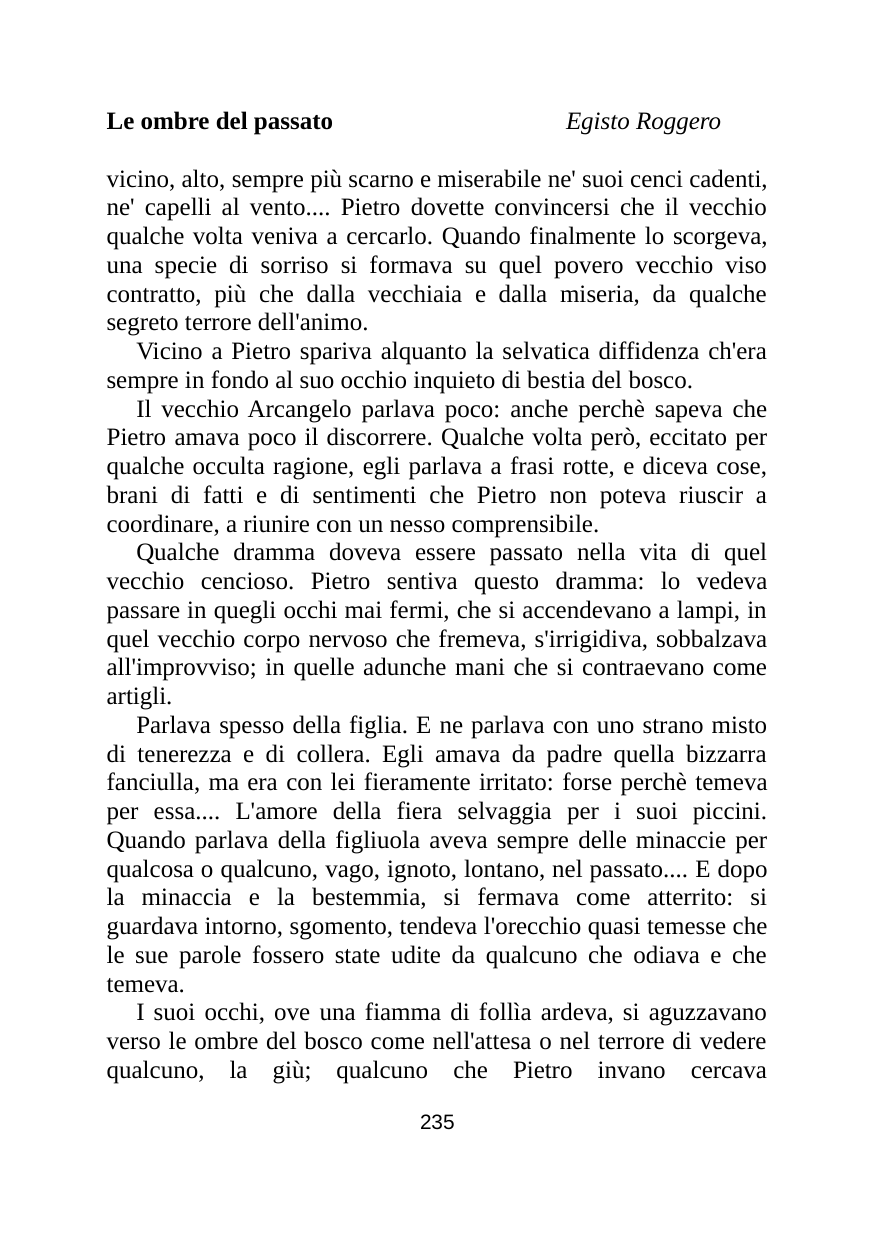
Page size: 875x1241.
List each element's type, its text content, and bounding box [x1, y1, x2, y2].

text Il vecchio Arcangelo parlava poco: anche perchè sapeva che Pietro amava poco il discorrere. Qualche volta però, eccitato per qualche occulta ragione, egli parlava a frasi rotte, e diceva cose, brani di fatti e di sentimenti che Pietro non poteva riuscir a coordinare, a riunire con un nesso comprensibile. [106, 394, 768, 537]
text I suoi occhi, ove una fiamma di follìa ardeva, si aguzzavano verso le ombre del bosco come nell'attesa o nel terrore di vedere qualcuno, la giù; qualcuno che Pietro invano cercava [106, 997, 768, 1084]
text vicino, alto, sempre più scarno e miserabile ne' suoi cenci cadenti, ne' capelli al vento.... Pietro dovette convincersi che il vecchio qualche volta veniva a cercarlo. Quando finalmente lo scorgeva, una specie di sorriso si formava su quel povero vecchio viso contratto, più che dalla vecchiaia e dalla miseria, da qualche segreto terrore dell'animo. [106, 164, 768, 336]
text Vicino a Pietro spariva alquanto la selvatica diffidenza ch'era sempre in fondo al suo occhio inquieto di bestia del bosco. [106, 336, 768, 394]
text Qualche dramma doveva essere passato nella vita di quel vecchio cencioso. Pietro sentiva questo dramma: lo vedeva passare in quegli occhi mai fermi, che si accendevano a lampi, in quel vecchio corpo nervoso che fremeva, s'irrigidiva, sobbalzava all'improvviso; in quelle adunche mani che si contraevano come artigli. [106, 537, 768, 710]
text Parlava spesso della figlia. E ne parlava con uno strano misto di tenerezza e di collera. Egli amava da padre quella bizzarra fanciulla, ma era con lei fieramente irritato: forse perchè temeva per essa.... L'amore della fiera selvaggia per i suoi piccini. Quando parlava della figliuola aveva sempre delle minaccie per qualcosa o qualcuno, vago, ignoto, lontano, nel passato.... E dopo la minaccia e la bestemmia, si fermava come atterrito: si guardava intorno, sgomento, tendeva l'orecchio quasi temesse che le sue parole fossero state udite da qualcuno che odiava e che temeva. [106, 710, 768, 997]
